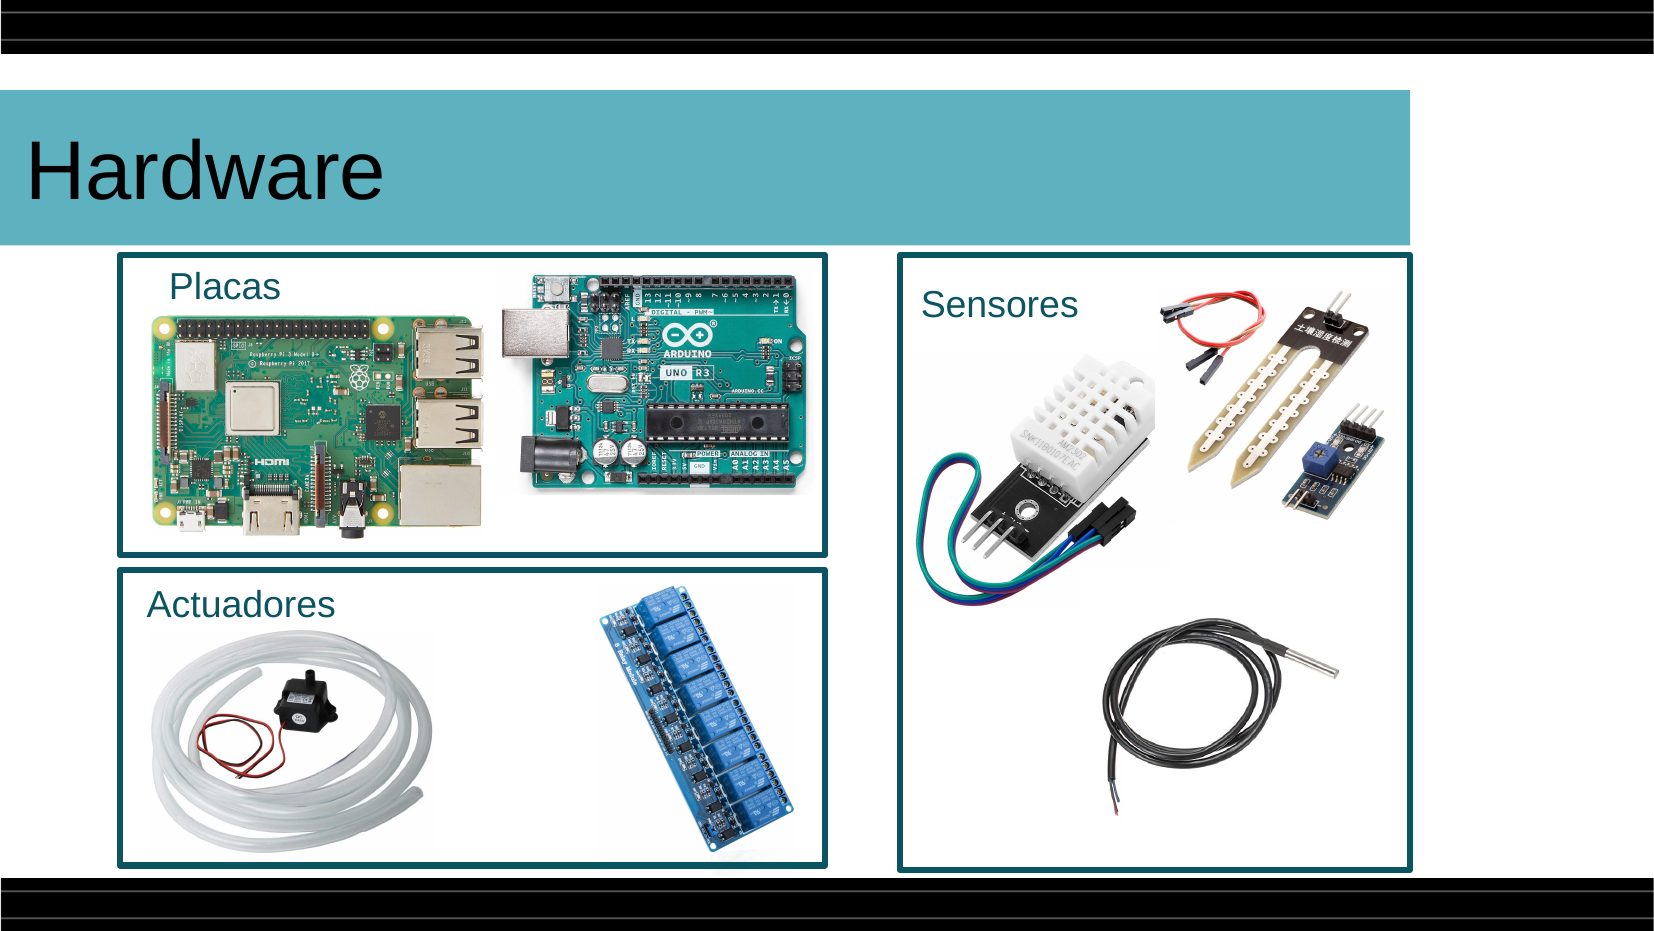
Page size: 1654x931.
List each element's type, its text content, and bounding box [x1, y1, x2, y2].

text_box [120, 570, 826, 866]
text_box Actuadores [120, 555, 363, 654]
picture [598, 866, 796, 876]
picture [0, 878, 1654, 931]
text_box Placas [135, 258, 316, 316]
title Hardware [0, 90, 1411, 246]
picture [0, 0, 1654, 54]
text_box [900, 255, 1411, 871]
text_box [120, 255, 826, 556]
text_box Sensores [904, 255, 1096, 354]
